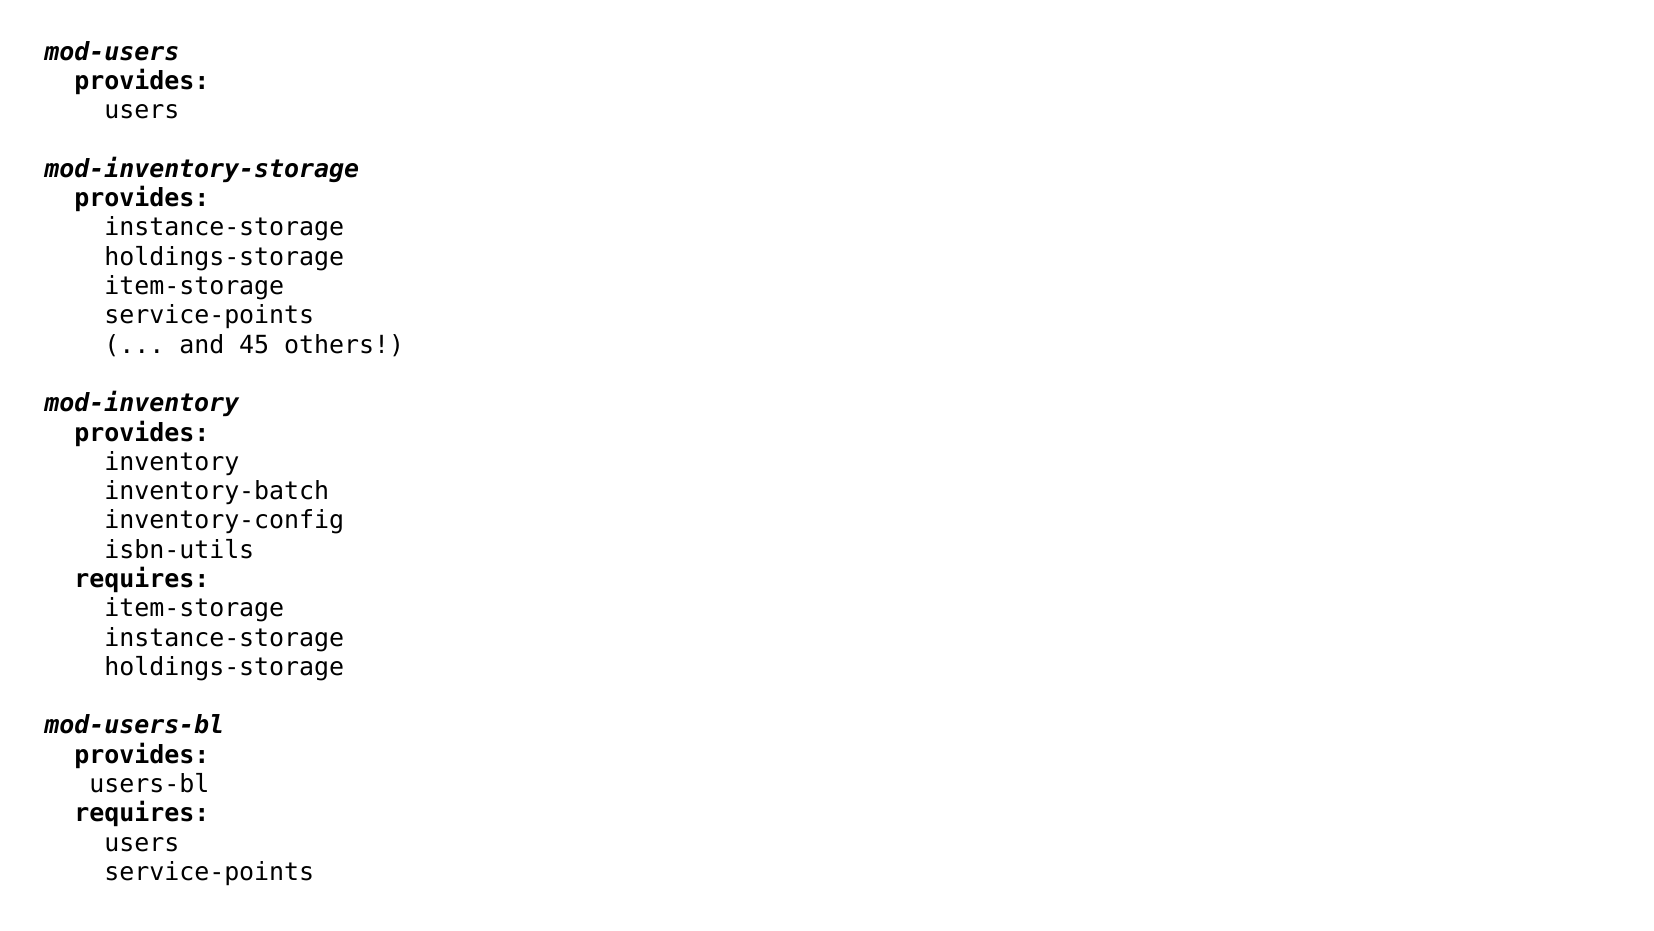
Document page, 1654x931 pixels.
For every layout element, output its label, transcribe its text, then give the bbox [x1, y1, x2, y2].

text_box mod-users provides: users mod-inventory-storage provides: instance-storage holdings-storage item-storage service-points (... and 45 others!) mod-inventory provides: inventory inventory-batch inventory-config isbn-utils requires: item-storage instance-storage holdings-storage mod-users-bl provides: users-bl requires: users service-points [29, 29, 443, 894]
